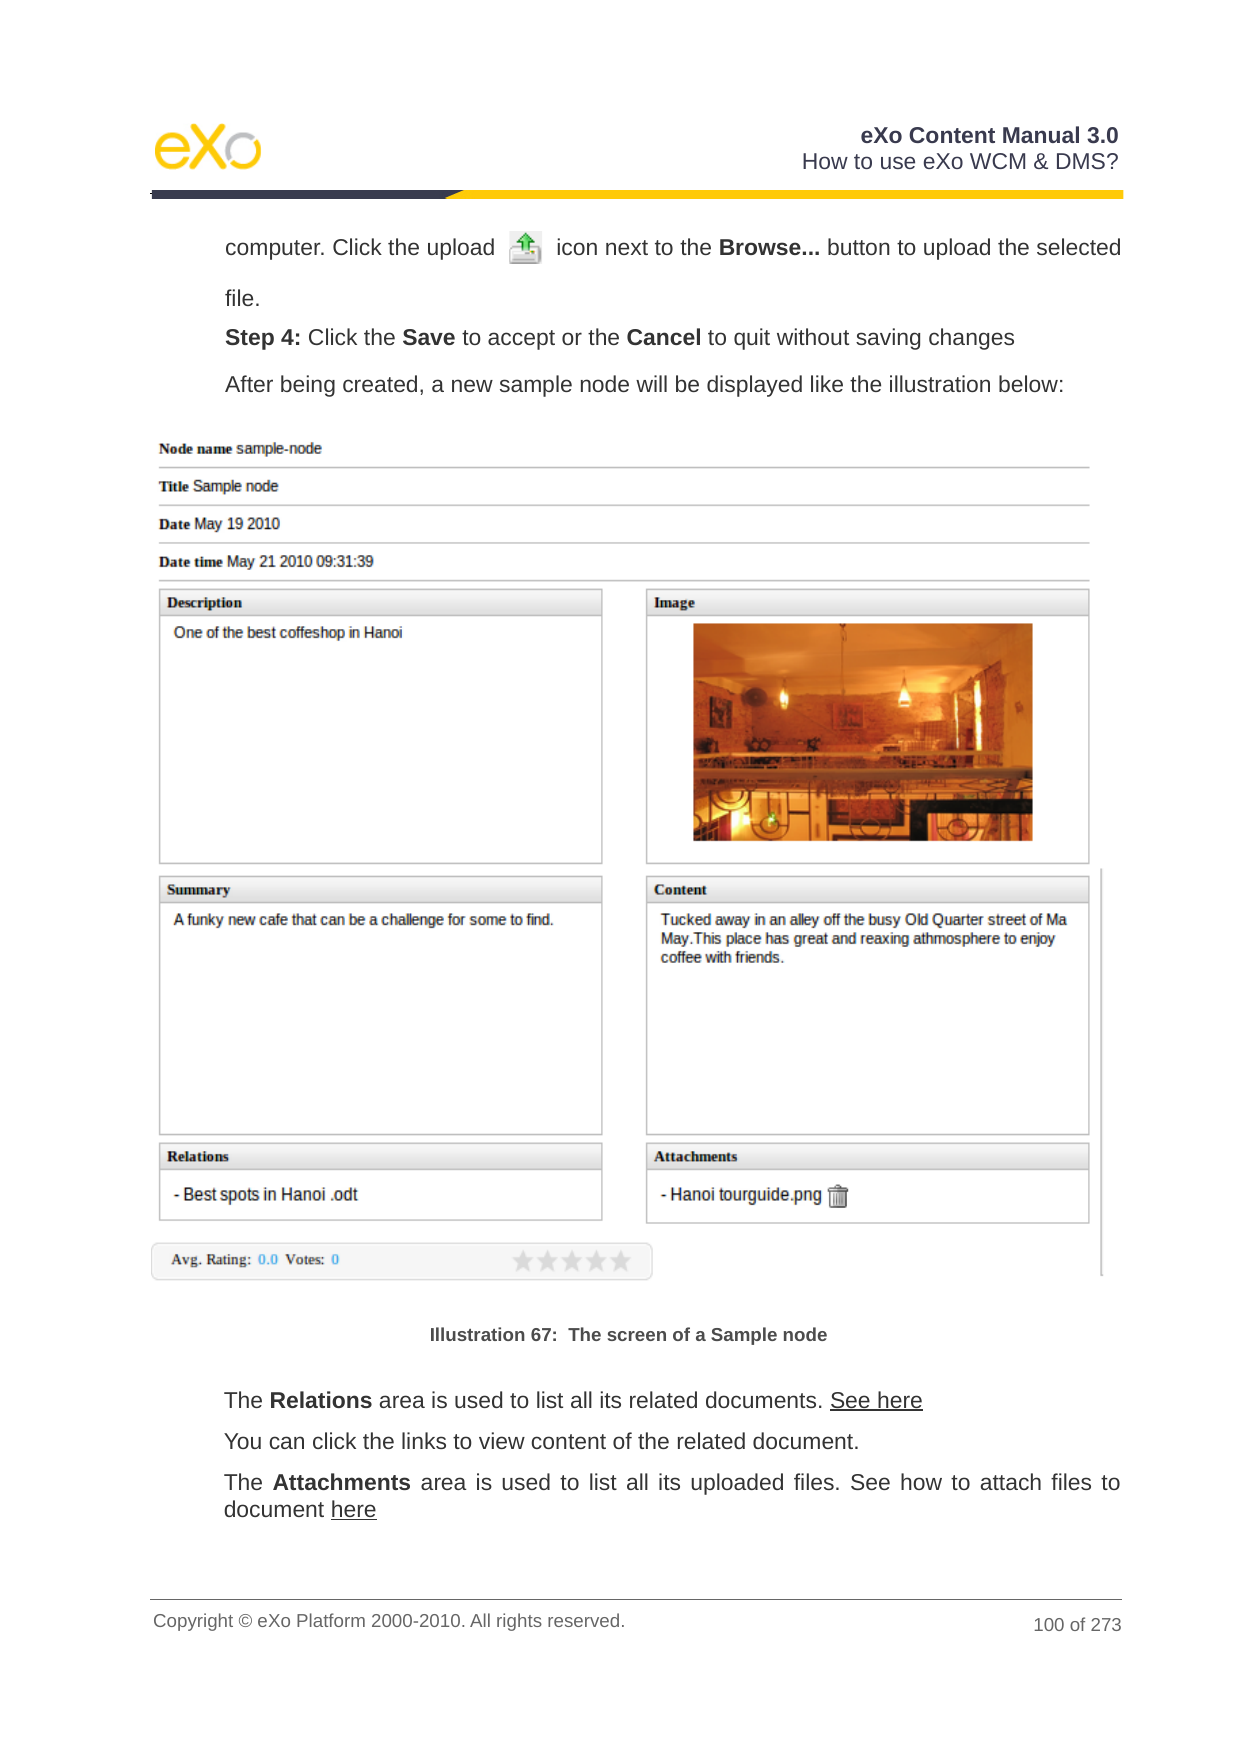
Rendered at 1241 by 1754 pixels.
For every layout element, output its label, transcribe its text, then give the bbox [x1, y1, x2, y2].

picture [509, 231, 543, 264]
list The Attachments area is used to list all its uploaded files. See how to attach files to document here [186, 1469, 1122, 1522]
text Illustration 67: The screen of a Sample node [151, 1295, 1106, 1345]
list computer. Click the upload icon next to the Browse... button to upload the selected file. [187, 223, 1122, 311]
picture [151, 425, 1106, 1295]
list Step 4: Click the Save to accept or the Cancel to quit without saving changes [187, 324, 1122, 350]
picture [151, 190, 1124, 199]
text You can click the links to view content of the related document. [223, 1428, 1122, 1454]
text The Relations area is used to list all its related documents. See here [223, 1387, 1122, 1413]
picture [155, 123, 262, 170]
list After being created, a new sample node will be displayed like the illustration below: [187, 371, 1122, 397]
